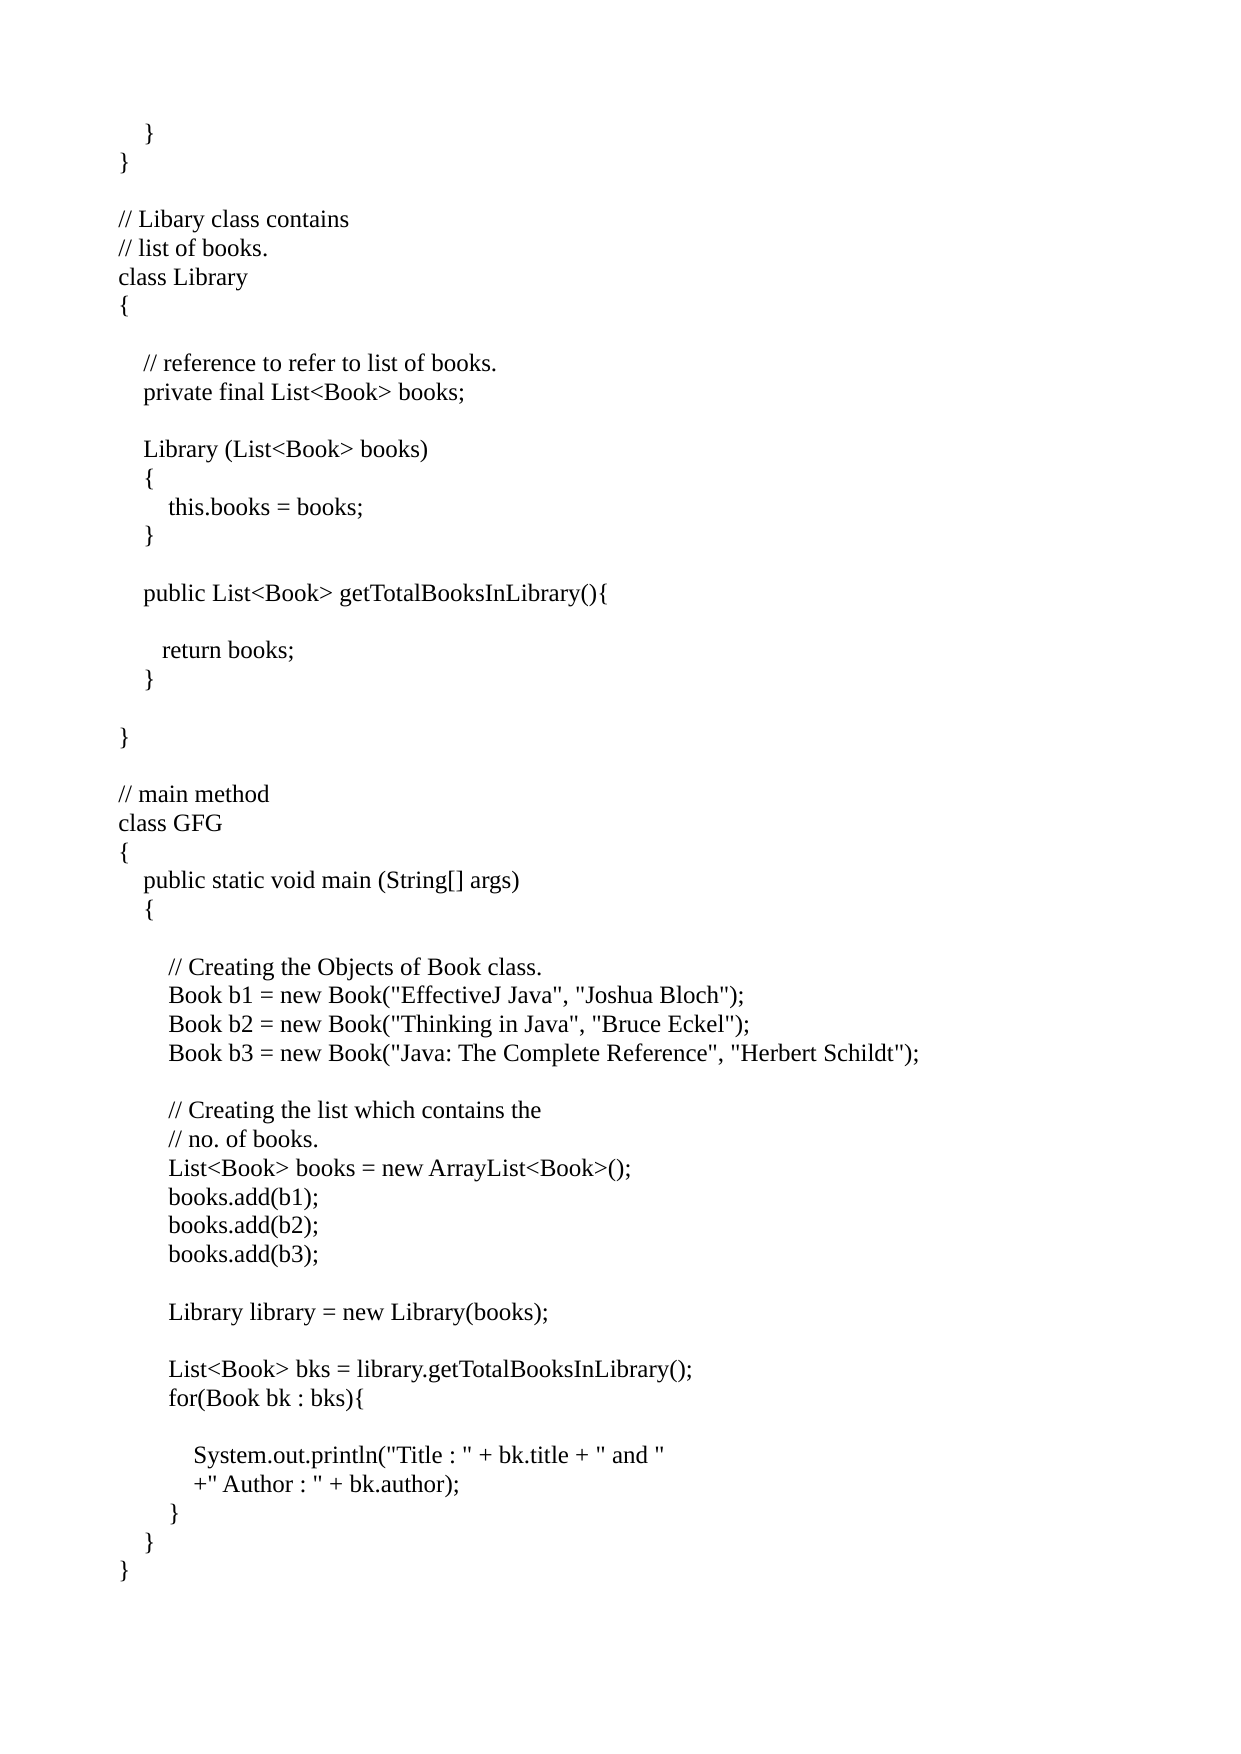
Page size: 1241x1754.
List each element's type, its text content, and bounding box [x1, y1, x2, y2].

table_header } } // Libary class contains // list of books. class Library { // reference to refer to list of books. private final List<Book> books; Library (List<Book> books) { this.books = books; } public List<Book> getTotalBooksInLibrary(){ return books; } } // main method class GFG { public static void main (String[] args) { // Creating the Objects of Book class. Book b1 = new Book("EffectiveJ Java", "Joshua Bloch"); Book b2 = new Book("Thinking in Java", "Bruce Eckel"); Book b3 = new Book("Java: The Complete Reference", "Herbert Schildt"); // Creating the list which contains the // no. of books. List<Book> books = new ArrayList<Book>(); books.add(b1); books.add(b2); books.add(b3); Library library = new Library(books); List<Book> bks = library.getTotalBooksInLibrary(); for(Book bk : bks){ System.out.println("Title : " + bk.title + " and " +" Author : " + bk.author); } } } [118, 118, 1122, 1584]
